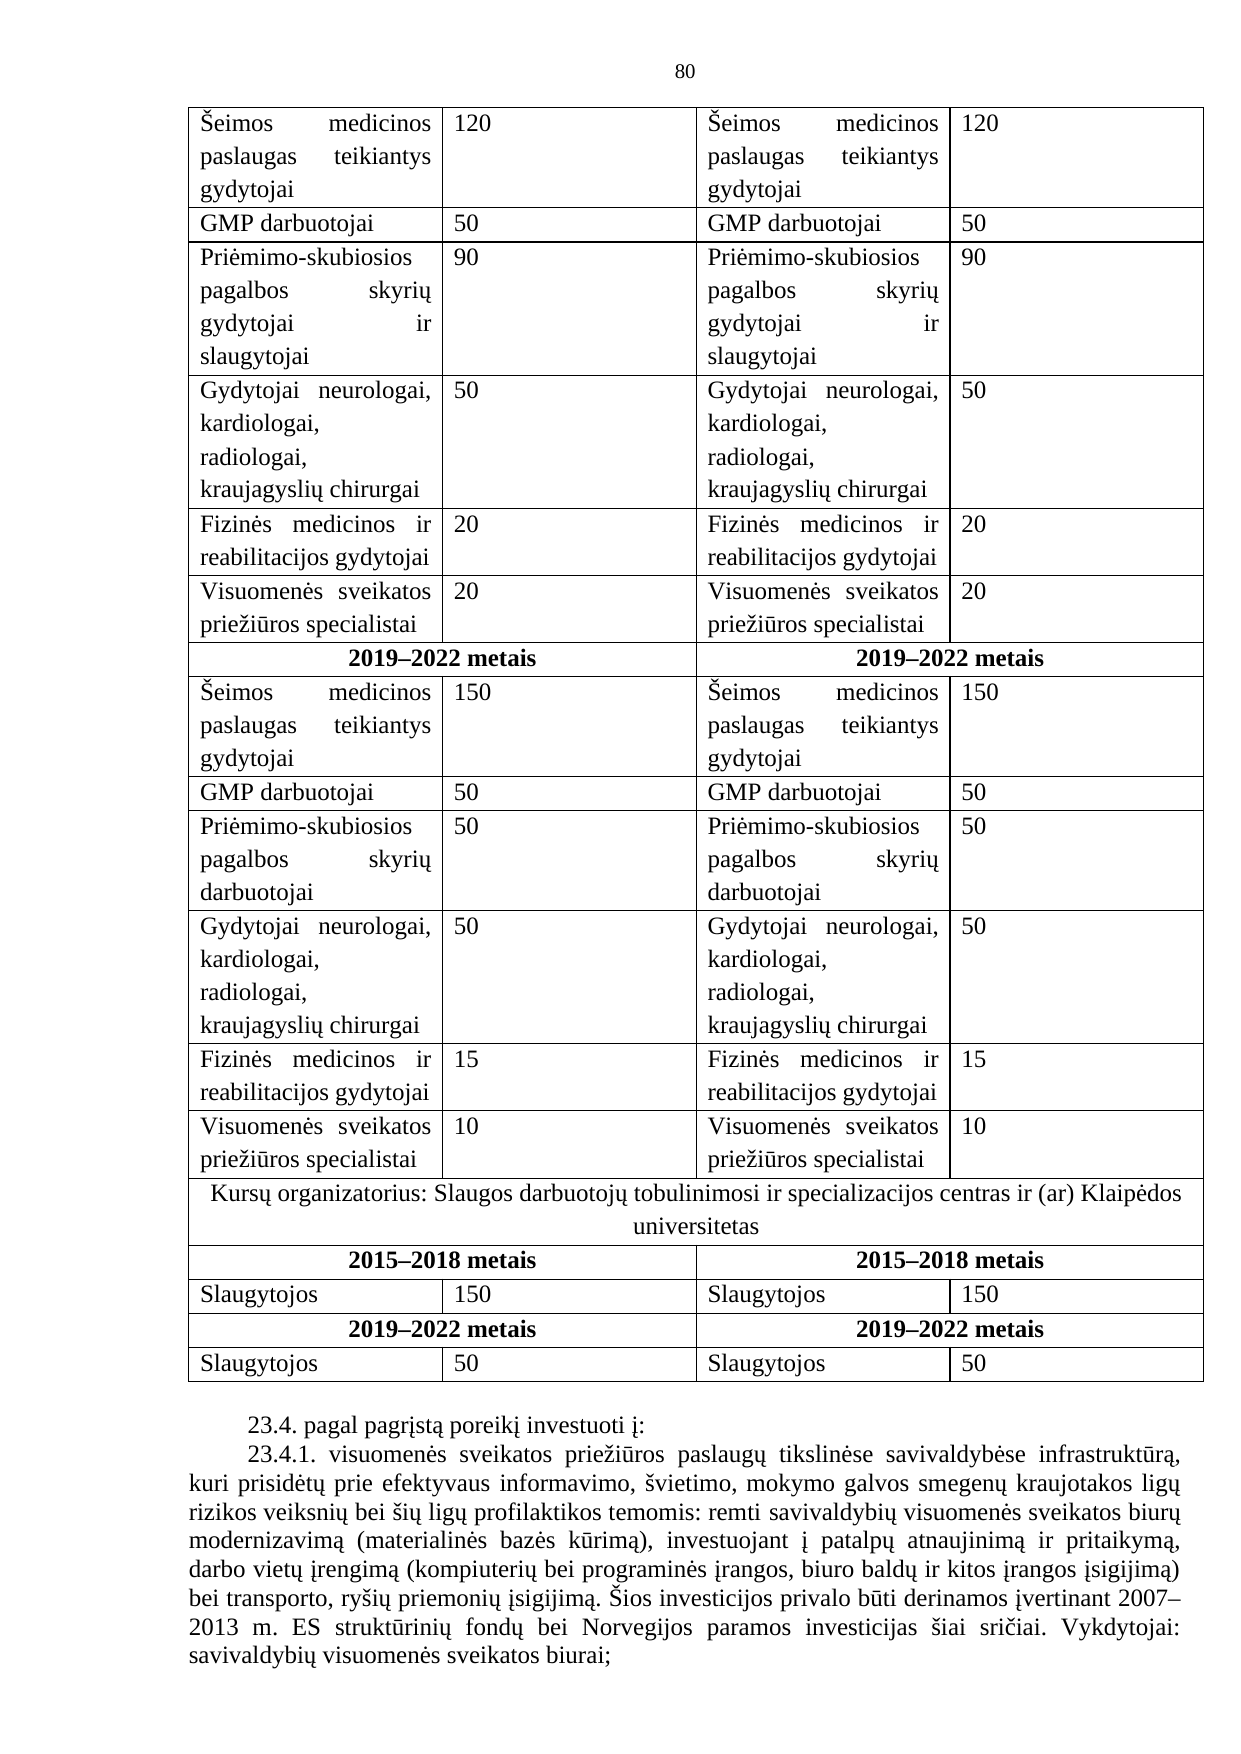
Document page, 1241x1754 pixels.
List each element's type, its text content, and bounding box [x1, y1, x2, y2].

table_cell 50 [951, 1348, 1203, 1381]
table_cell Visuomenės sveikatos priežiūros specialistai [189, 1111, 442, 1177]
table_cell Fizinės medicinos ir reabilitacijos gydytojai [697, 509, 949, 575]
table_cell Slaugytojos [697, 1280, 949, 1313]
table_cell 50 [951, 777, 1203, 810]
table_cell 150 [443, 677, 696, 776]
table_cell 50 [443, 376, 696, 508]
table_cell GMP darbuotojai [697, 208, 949, 241]
table_cell 10 [443, 1111, 696, 1177]
table_cell 2015–2018 metais [697, 1246, 1203, 1278]
table_cell Slaugytojos [189, 1280, 442, 1313]
table_cell 50 [951, 376, 1203, 508]
table_cell 150 [951, 677, 1203, 776]
table_cell 50 [951, 911, 1203, 1043]
table_cell Priėmimo-skubiosios pagalbos skyrių darbuotojai [189, 811, 442, 910]
table_cell 2019–2022 metais [189, 1314, 696, 1347]
table_cell Šeimos medicinos paslaugas teikiantys gydytojai [697, 677, 949, 776]
table_cell Šeimos medicinos paslaugas teikiantys gydytojai [189, 108, 442, 207]
table_cell 50 [951, 208, 1203, 241]
table_cell 50 [443, 1348, 696, 1381]
table_cell 90 [951, 243, 1203, 374]
table_cell 2019–2022 metais [697, 643, 1203, 676]
table_cell Fizinės medicinos ir reabilitacijos gydytojai [189, 509, 442, 575]
table_cell 15 [951, 1044, 1203, 1110]
table_cell 20 [443, 576, 696, 642]
table_cell Priėmimo-skubiosios pagalbos skyrių gydytojai ir slaugytojai [697, 243, 949, 374]
table_cell Priėmimo-skubiosios pagalbos skyrių darbuotojai [697, 811, 949, 910]
table_cell Slaugytojos [697, 1348, 949, 1381]
table_cell Fizinės medicinos ir reabilitacijos gydytojai [189, 1044, 442, 1110]
table_cell 50 [443, 811, 696, 910]
table_cell Gydytojai neurologai, kardiologai, radiologai, kraujagyslių chirurgai [189, 376, 442, 508]
table_cell Priėmimo-skubiosios pagalbos skyrių gydytojai ir slaugytojai [189, 243, 442, 374]
table_cell 15 [443, 1044, 696, 1110]
table_cell 2019–2022 metais [189, 643, 696, 676]
table_cell 50 [443, 911, 696, 1043]
table_cell 50 [443, 208, 696, 241]
table_cell 150 [443, 1280, 696, 1313]
table_cell GMP darbuotojai [189, 208, 442, 241]
table_cell Slaugytojos [189, 1348, 442, 1381]
table_cell Visuomenės sveikatos priežiūros specialistai [697, 576, 949, 642]
table_cell 2015–2018 metais [189, 1246, 696, 1278]
table_cell Fizinės medicinos ir reabilitacijos gydytojai [697, 1044, 949, 1110]
table_cell Gydytojai neurologai, kardiologai, radiologai, kraujagyslių chirurgai [189, 911, 442, 1043]
table_cell Visuomenės sveikatos priežiūros specialistai [697, 1111, 949, 1177]
table_cell Kursų organizatorius: Slaugos darbuotojų tobulinimosi ir specializacijos centras ir (ar) Klaipėdos universitetas [189, 1179, 1203, 1244]
table_cell 90 [443, 243, 696, 374]
table_cell 150 [951, 1280, 1203, 1313]
table_cell 50 [951, 811, 1203, 910]
table_cell 20 [951, 576, 1203, 642]
table_cell Gydytojai neurologai, kardiologai, radiologai, kraujagyslių chirurgai [697, 376, 949, 508]
table_cell 10 [951, 1111, 1203, 1177]
table_cell 2019–2022 metais [697, 1314, 1203, 1347]
table_cell 50 [443, 777, 696, 810]
table_cell GMP darbuotojai [697, 777, 949, 810]
table_cell 20 [951, 509, 1203, 575]
table_cell Gydytojai neurologai, kardiologai, radiologai, kraujagyslių chirurgai [697, 911, 949, 1043]
text 23.4. pagal pagrįstą poreikį investuoti į: [188, 1411, 1181, 1439]
table_cell 20 [443, 509, 696, 575]
table_cell 120 [951, 108, 1203, 207]
table_cell GMP darbuotojai [189, 777, 442, 810]
table_cell Šeimos medicinos paslaugas teikiantys gydytojai [697, 108, 949, 207]
table_cell 120 [443, 108, 696, 207]
text 23.4.1. visuomenės sveikatos priežiūros paslaugų tikslinėse savivaldybėse infrastruktūrą, kuri prisidėtų prie efektyvaus informavimo, švietimo, mokymo galvos smegenų kraujotakos ligų rizikos veiksnių bei šių ligų profilaktikos temomis: remti savivaldybių visuomenės sveikatos biurų modernizavimą (materialinės bazės kūrimą), investuojant į patalpų atnaujinimą ir pritaikymą, darbo vietų įrengimą (kompiuterių bei programinės įrangos, biuro baldų ir kitos įrangos įsigijimą) bei transporto, ryšių priemonių įsigijimą. Šios investicijos privalo būti derinamos įvertinant 2007–2013 m. ES struktūrinių fondų bei Norvegijos paramos investicijas šiai sričiai. Vykdytojai: savivaldybių visuomenės sveikatos biurai; [188, 1439, 1181, 1669]
table_cell Visuomenės sveikatos priežiūros specialistai [189, 576, 442, 642]
table_cell Šeimos medicinos paslaugas teikiantys gydytojai [189, 677, 442, 776]
